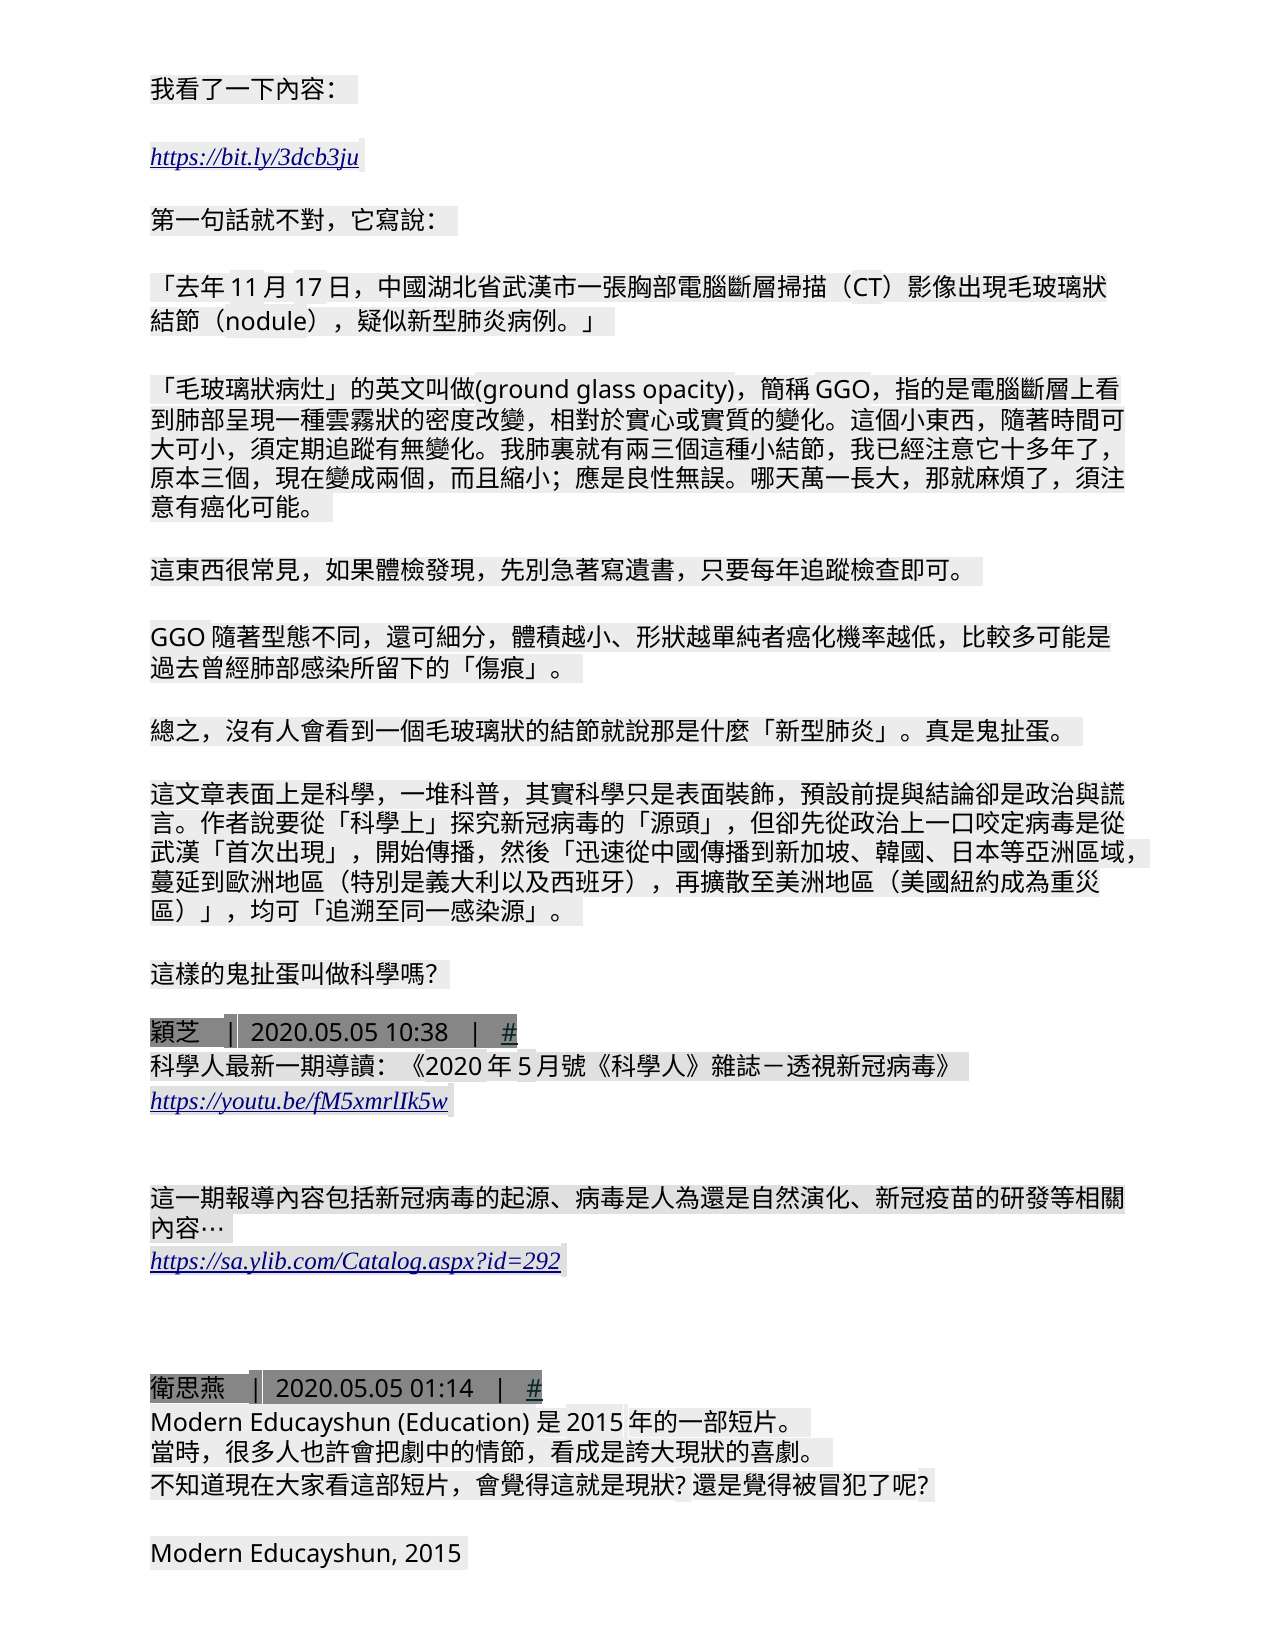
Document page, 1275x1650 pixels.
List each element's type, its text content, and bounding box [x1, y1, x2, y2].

text 穎芝 | 2020.05.05 10:38 | # [150, 1014, 1125, 1048]
text Modern Educayshun (Education) 是2015年的一部短片。 當時，很多人也許會把劇中的情節，看成是誇大現狀的喜劇。 不知道現在大家看這部短片，會覺得這就是現狀? 還是覺得被冒犯了呢? Modern Educayshun, 2015 [150, 1404, 1125, 1570]
text 科學人最新一期導讀：《2020年5月號《科學人》雜誌－透視新冠病毒》 https://youtu.be/fM5xmrlIk5w 這一期報導內容包括新冠病毒的起源、病毒是人為還是自然演化、新冠疫苗的研發等相關內容⋯ https://sa.ylib.com/Catalog.aspx?id=292 [150, 1048, 1125, 1345]
text 我看了一下內容： https://bit.ly/3dcb3ju 第一句話就不對，它寫說： 「去年11月17日，中國湖北省武漢市一張胸部電腦斷層掃描（CT）影像出現毛玻璃狀結節（nodule），疑似新型肺炎病例。」 「毛玻璃狀病灶」的英文叫做(ground glass opacity)，簡稱GGO，指的是電腦斷層上看到肺部呈現一種雲霧狀的密度改變，相對於實心或實質的變化。這個小東西，隨著時間可大可小，須定期追蹤有無變化。我肺裏就有兩三個這種小結節，我已經注意它十多年了，原本三個，現在變成兩個，而且縮小；應是良性無誤。哪天萬一長大，那就麻煩了，須注意有癌化可能。 這東西很常見，如果體檢發現，先別急著寫遺書，只要每年追蹤檢查即可。 GGO隨著型態不同，還可細分，體積越小、形狀越單純者癌化機率越低，比較多可能是過去曾經肺部感染所留下的「傷痕」。 總之，沒有人會看到一個毛玻璃狀的結節就說那是什麼「新型肺炎」。真是鬼扯蛋。 這文章表面上是科學，一堆科普，其實科學只是表面裝飾，預設前提與結論卻是政治與謊言。作者說要從「科學上」探究新冠病毒的「源頭」，但卻先從政治上一口咬定病毒是從武漢「首次出現」，開始傳播，然後「迅速從中國傳播到新加坡、韓國、日本等亞洲區域，蔓延到歐洲地區（特別是義大利以及西班牙），再擴散至美洲地區（美國紐約成為重災區）」，均可「追溯至同一感染源」。 這樣的鬼扯蛋叫做科學嗎？ [150, 75, 1125, 989]
text 衛思燕 | 2020.05.05 01:14 | # [150, 1370, 1125, 1404]
